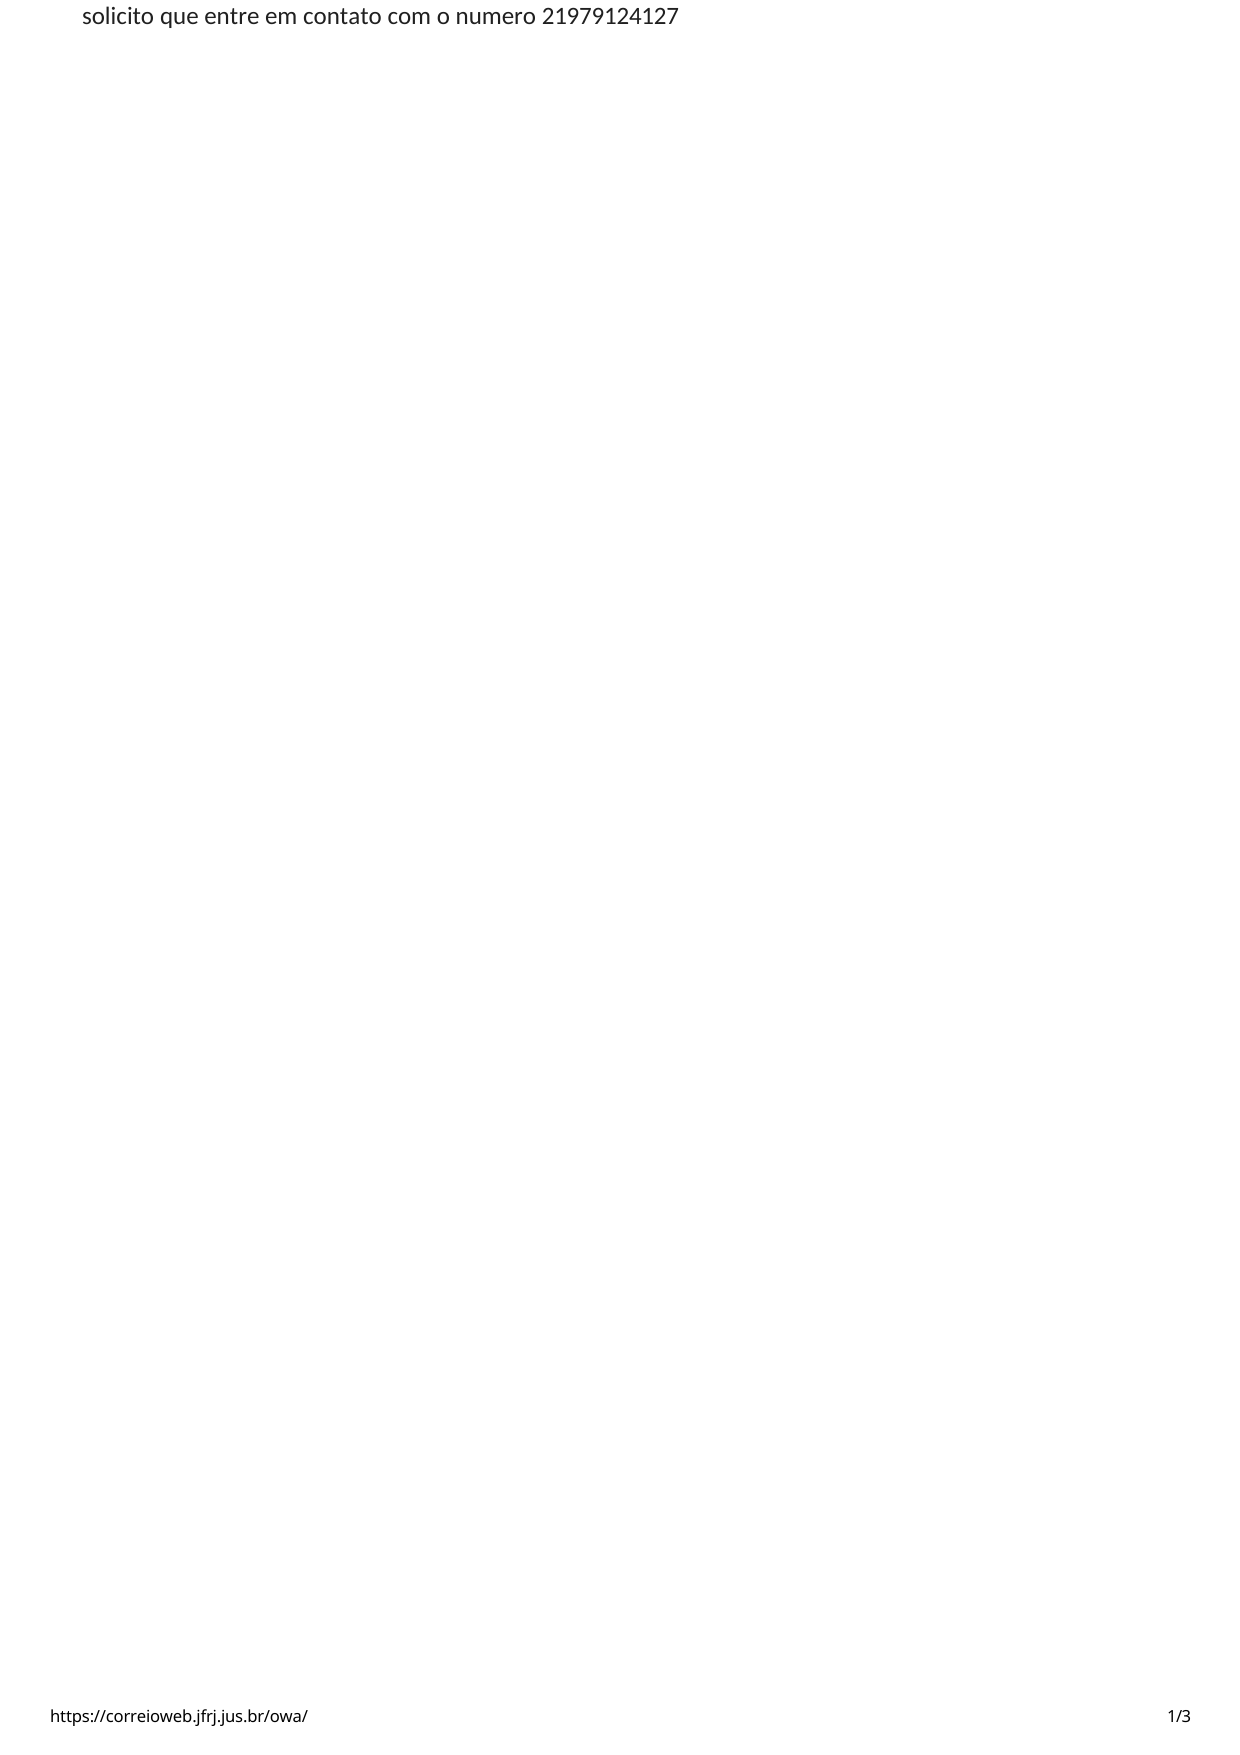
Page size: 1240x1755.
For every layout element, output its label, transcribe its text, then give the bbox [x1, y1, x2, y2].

text solicito que entre em contato com o numero 21979124127 [82, 0, 1181, 31]
